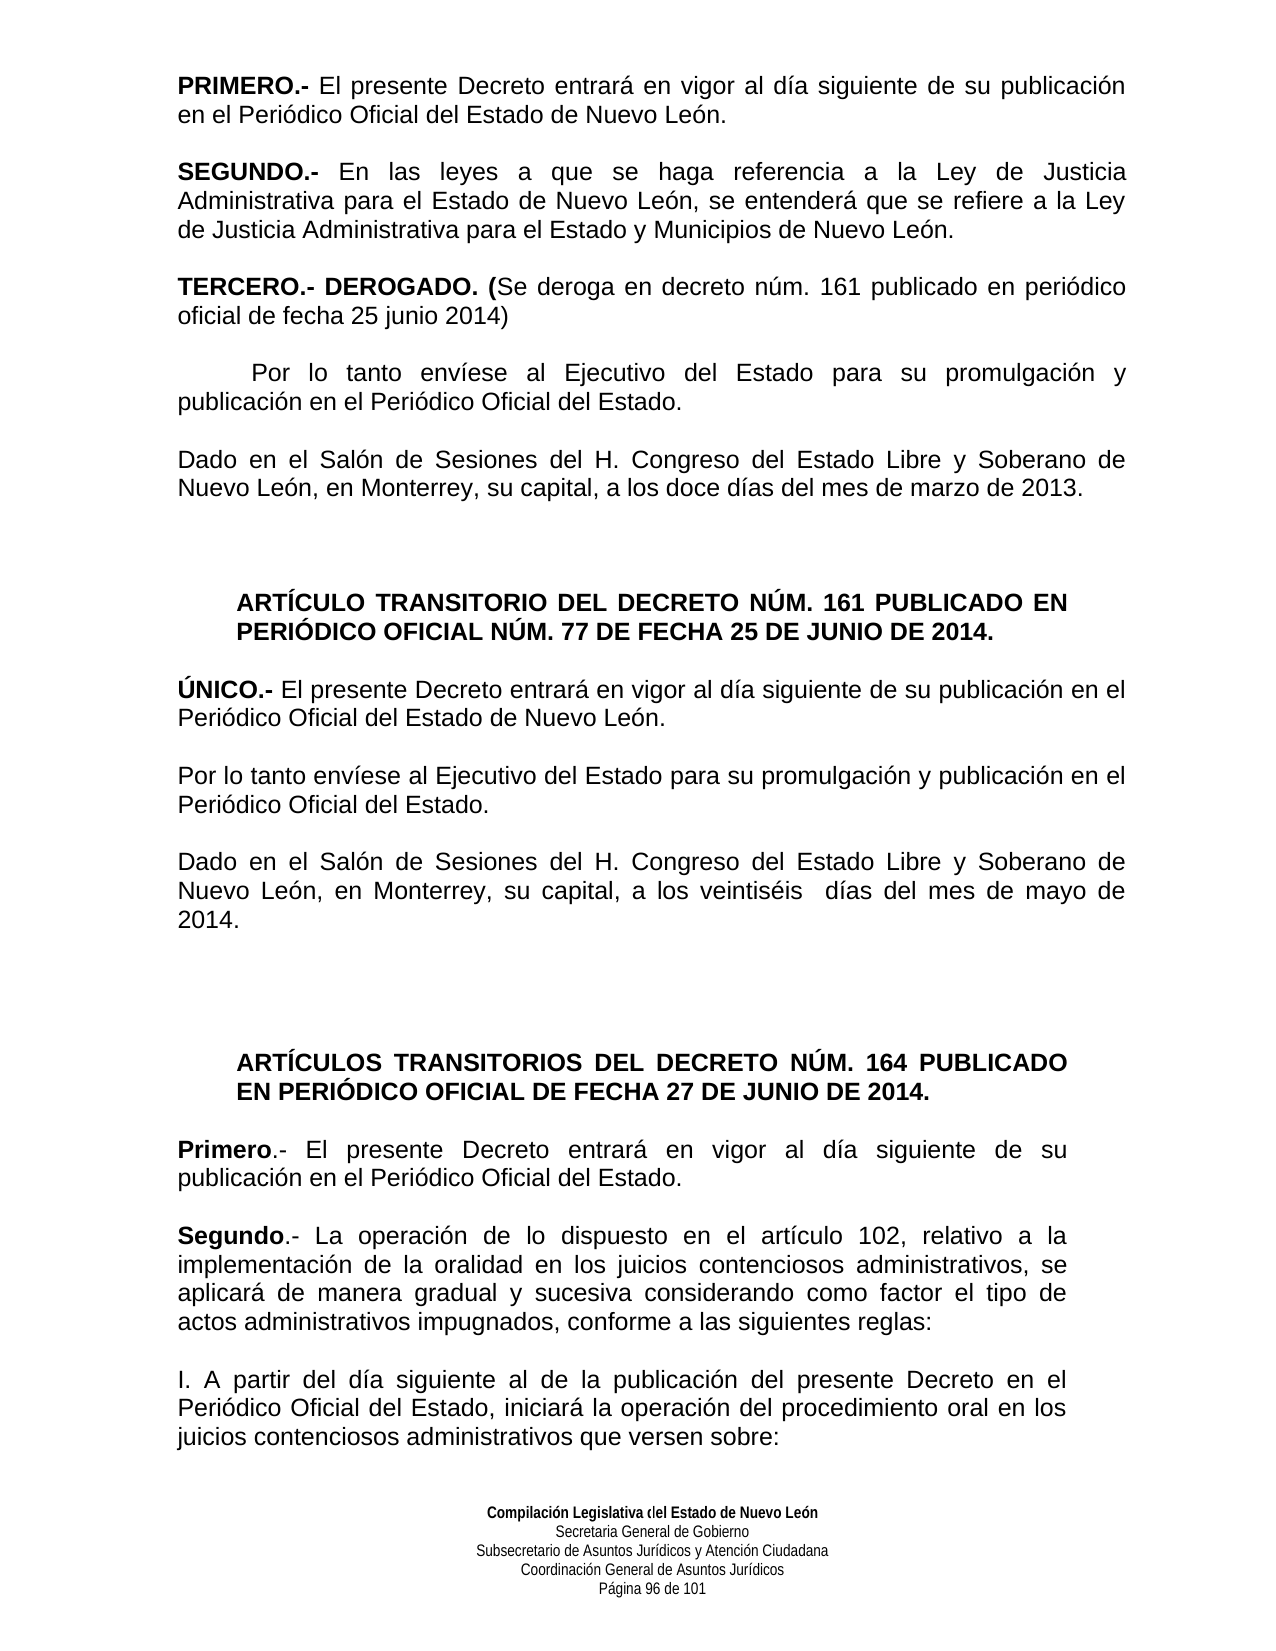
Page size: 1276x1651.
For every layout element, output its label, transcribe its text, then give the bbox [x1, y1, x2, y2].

text Por lo tanto envíese al Ejecutivo del Estado para su promulgación y publicación en el Periódico Oficial del Estado. [177, 358, 1127, 416]
text ARTÍCULO TRANSITORIO DEL DECRETO NÚM. 161 PUBLICADO EN PERIÓDICO OFICIAL NÚM. 77 DE FECHA 25 DE JUNIO DE 2014. [236, 588, 1068, 646]
text ARTÍCULOS TRANSITORIOS DEL DECRETO NÚM. 164 PUBLICADO EN PERIÓDICO OFICIAL DE FECHA 27 DE JUNIO DE 2014. [236, 1048, 1068, 1106]
text Primero.- El presente Decreto entrará en vigor al día siguiente de su publicación en el Periódico Oficial del Estado. [177, 1134, 1068, 1192]
text PRIMERO.- El presente Decreto entrará en vigor al día siguiente de su publicación en el Periódico Oficial del Estado de Nuevo León. [177, 71, 1127, 128]
text SEGUNDO.- En las leyes a que se haga referencia a la Ley de Justicia Administrativa para el Estado de Nuevo León, se entenderá que se refiere a la Ley de Justicia Administrativa para el Estado y Municipios de Nuevo León. [177, 157, 1127, 243]
text Dado en el Salón de Sesiones del H. Congreso del Estado Libre y Soberano de Nuevo León, en Monterrey, su capital, a los doce días del mes de marzo de 2013. [177, 444, 1127, 502]
text Por lo tanto envíese al Ejecutivo del Estado para su promulgación y publicación en el Periódico Oficial del Estado. [177, 761, 1127, 818]
text I. A partir del día siguiente al de la publicación del presente Decreto en el Periódico Oficial del Estado, iniciará la operación del procedimiento oral en los juicios contenciosos administrativos que versen sobre: [177, 1364, 1068, 1451]
text Segundo.- La operación de lo dispuesto en el artículo 102, relativo a la implementación de la oralidad en los juicios contenciosos administrativos, se aplicará de manera gradual y sucesiva considerando como factor el tipo de actos administrativos impugnados, conforme a las siguientes reglas: [177, 1221, 1068, 1336]
text Dado en el Salón de Sesiones del H. Congreso del Estado Libre y Soberano de Nuevo León, en Monterrey, su capital, a los veintiséis días del mes de mayo de 2014. [177, 847, 1127, 933]
text TERCERO.- DEROGADO. (Se deroga en decreto núm. 161 publicado en periódico oficial de fecha 25 junio 2014) [177, 272, 1127, 329]
text ÚNICO.- El presente Decreto entrará en vigor al día siguiente de su publicación en el Periódico Oficial del Estado de Nuevo León. [177, 674, 1127, 732]
